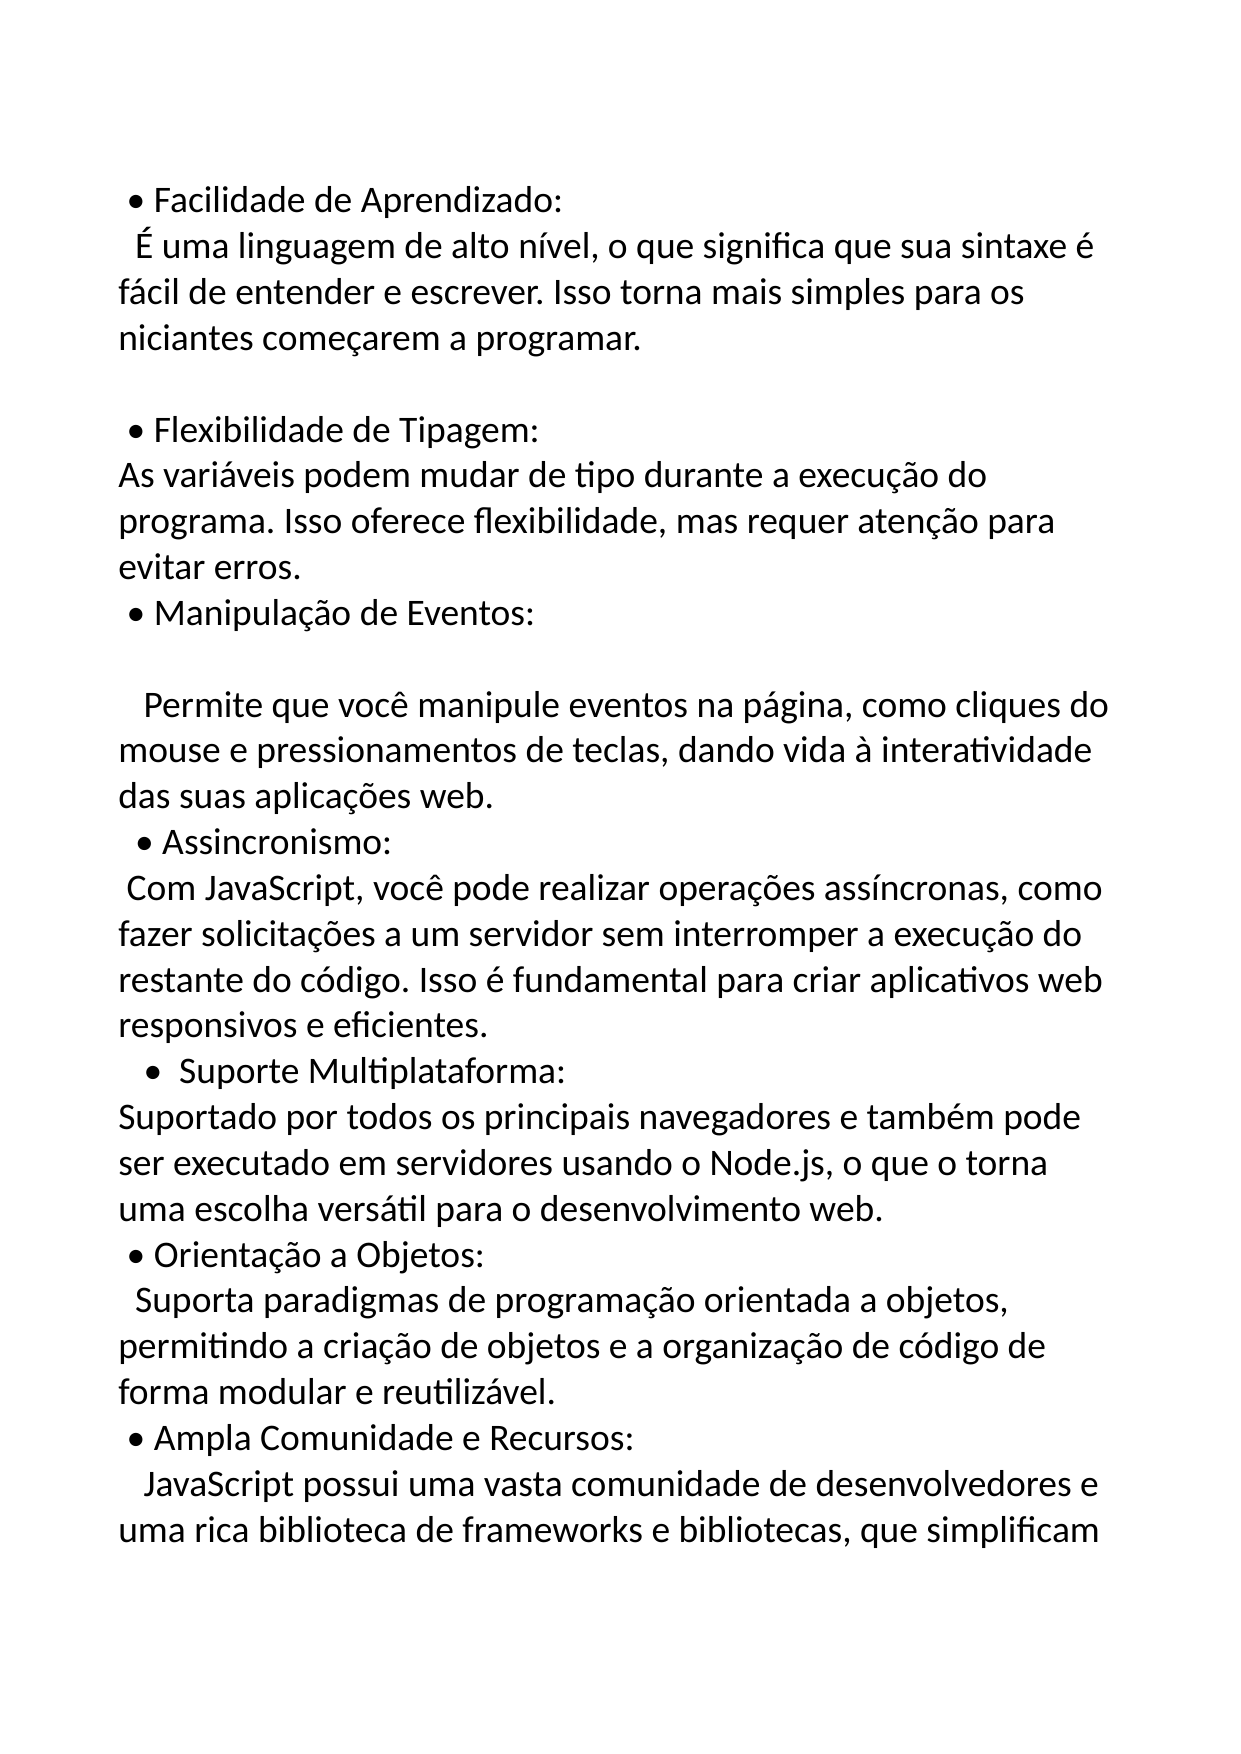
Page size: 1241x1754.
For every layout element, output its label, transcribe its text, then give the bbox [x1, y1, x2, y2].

text É uma linguagem de alto nível, o que significa que sua sintaxe é fácil de entender e escrever. Isso torna mais simples para os niciantes começarem a programar. [118, 222, 1122, 360]
text JavaScript possui uma vasta comunidade de desenvolvedores e uma rica biblioteca de frameworks e bibliotecas, que simplificam [118, 1460, 1122, 1551]
text Permite que você manipule eventos na página, como cliques do mouse e pressionamentos de teclas, dando vida à interatividade das suas aplicações web. [118, 681, 1122, 818]
text Com JavaScript, você pode realizar operações assíncronas, como fazer solicitações a um servidor sem interromper a execução do restante do código. Isso é fundamental para criar aplicativos web responsivos e eficientes. [118, 864, 1122, 1047]
text • Suporte Multiplataforma: [118, 1047, 1122, 1093]
text • Orientação a Objetos: [118, 1231, 1122, 1276]
text As variáveis podem mudar de tipo durante a execução do programa. Isso oferece flexibilidade, mas requer atenção para evitar erros. [118, 451, 1122, 589]
text • Facilidade de Aprendizado: [118, 176, 1122, 222]
text • Ampla Comunidade e Recursos: [118, 1414, 1122, 1460]
text • Manipulação de Eventos: [118, 589, 1122, 635]
text Suportado por todos os principais navegadores e também pode ser executado em servidores usando o Node.js, o que o torna uma escolha versátil para o desenvolvimento web. [118, 1093, 1122, 1231]
text • Assincronismo: [118, 818, 1122, 864]
text Suporta paradigmas de programação orientada a objetos, permitindo a criação de objetos e a organização de código de forma modular e reutilizável. [118, 1276, 1122, 1414]
text • Flexibilidade de Tipagem: [118, 406, 1122, 451]
